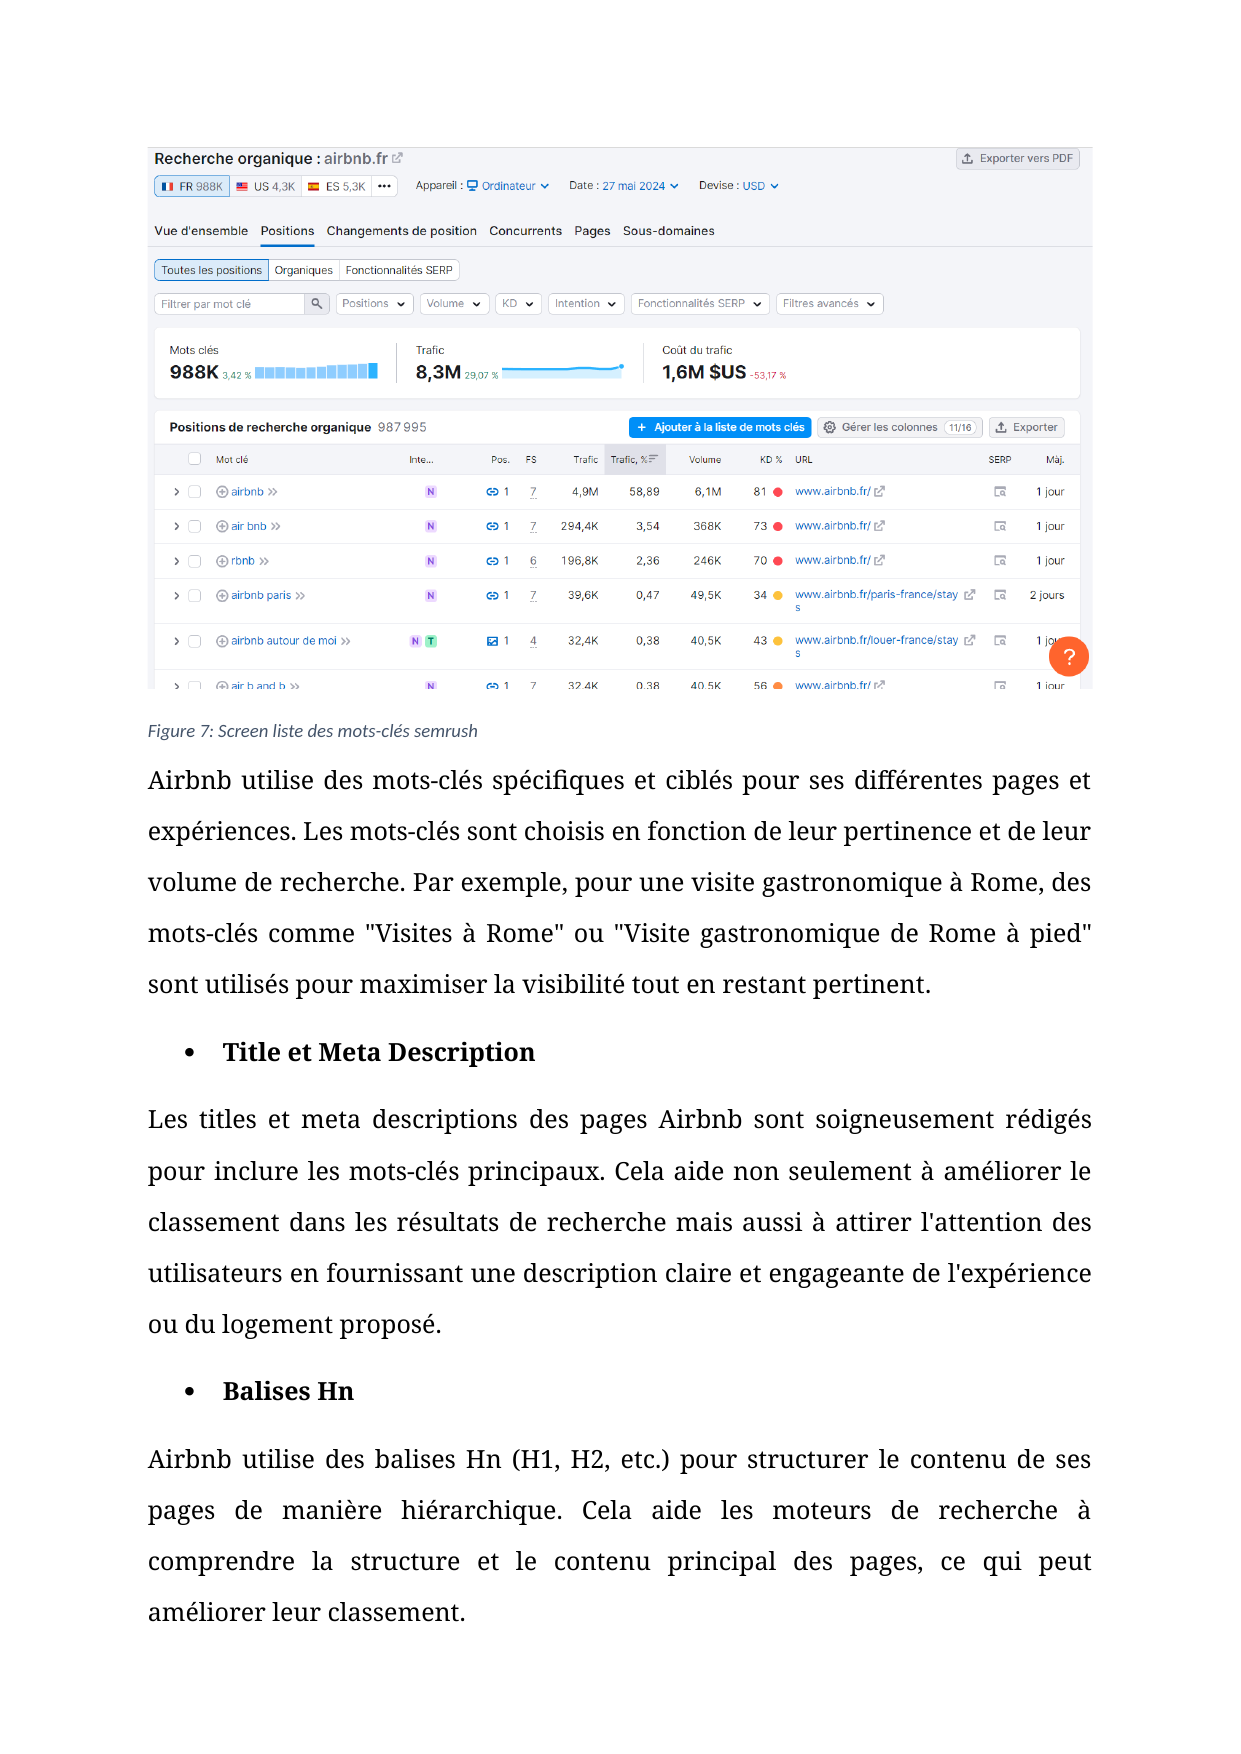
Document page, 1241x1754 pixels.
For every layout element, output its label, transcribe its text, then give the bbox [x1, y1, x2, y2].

text Figure 7: Screen liste des mots-clés semrush [148, 719, 1093, 742]
list Balises Hn [185, 1374, 1093, 1408]
text Les titles et meta descriptions des pages Airbnb sont soigneusement rédigés pour inclure les mots-clés principaux. Cela aide non seulement à améliorer le classement dans les résultats de recherche mais aussi à attirer l'attention des utilisateurs en fournissant une description claire et engageante de l'expérience ou du logement proposé. [148, 1102, 1093, 1340]
list Title et Meta Description [185, 1034, 1093, 1068]
text Airbnb utilise des mots-clés spécifiques et ciblés pour ses différentes pages et expériences. Les mots-clés sont choisis en fonction de leur pertinence et de leur volume de recherche. Par exemple, pour une visite gastronomique à Rome, des mots-clés comme "Visites à Rome" ou "Visite gastronomique de Rome à pied" sont utilisés pour maximiser la visibilité tout en restant pertinent​. [148, 763, 1093, 1001]
text Airbnb utilise des balises Hn (H1, H2, etc.) pour structurer le contenu de ses pages de manière hiérarchique. Cela aide les moteurs de recherche à comprendre la structure et le contenu principal des pages, ce qui peut améliorer leur classement. [148, 1442, 1093, 1629]
